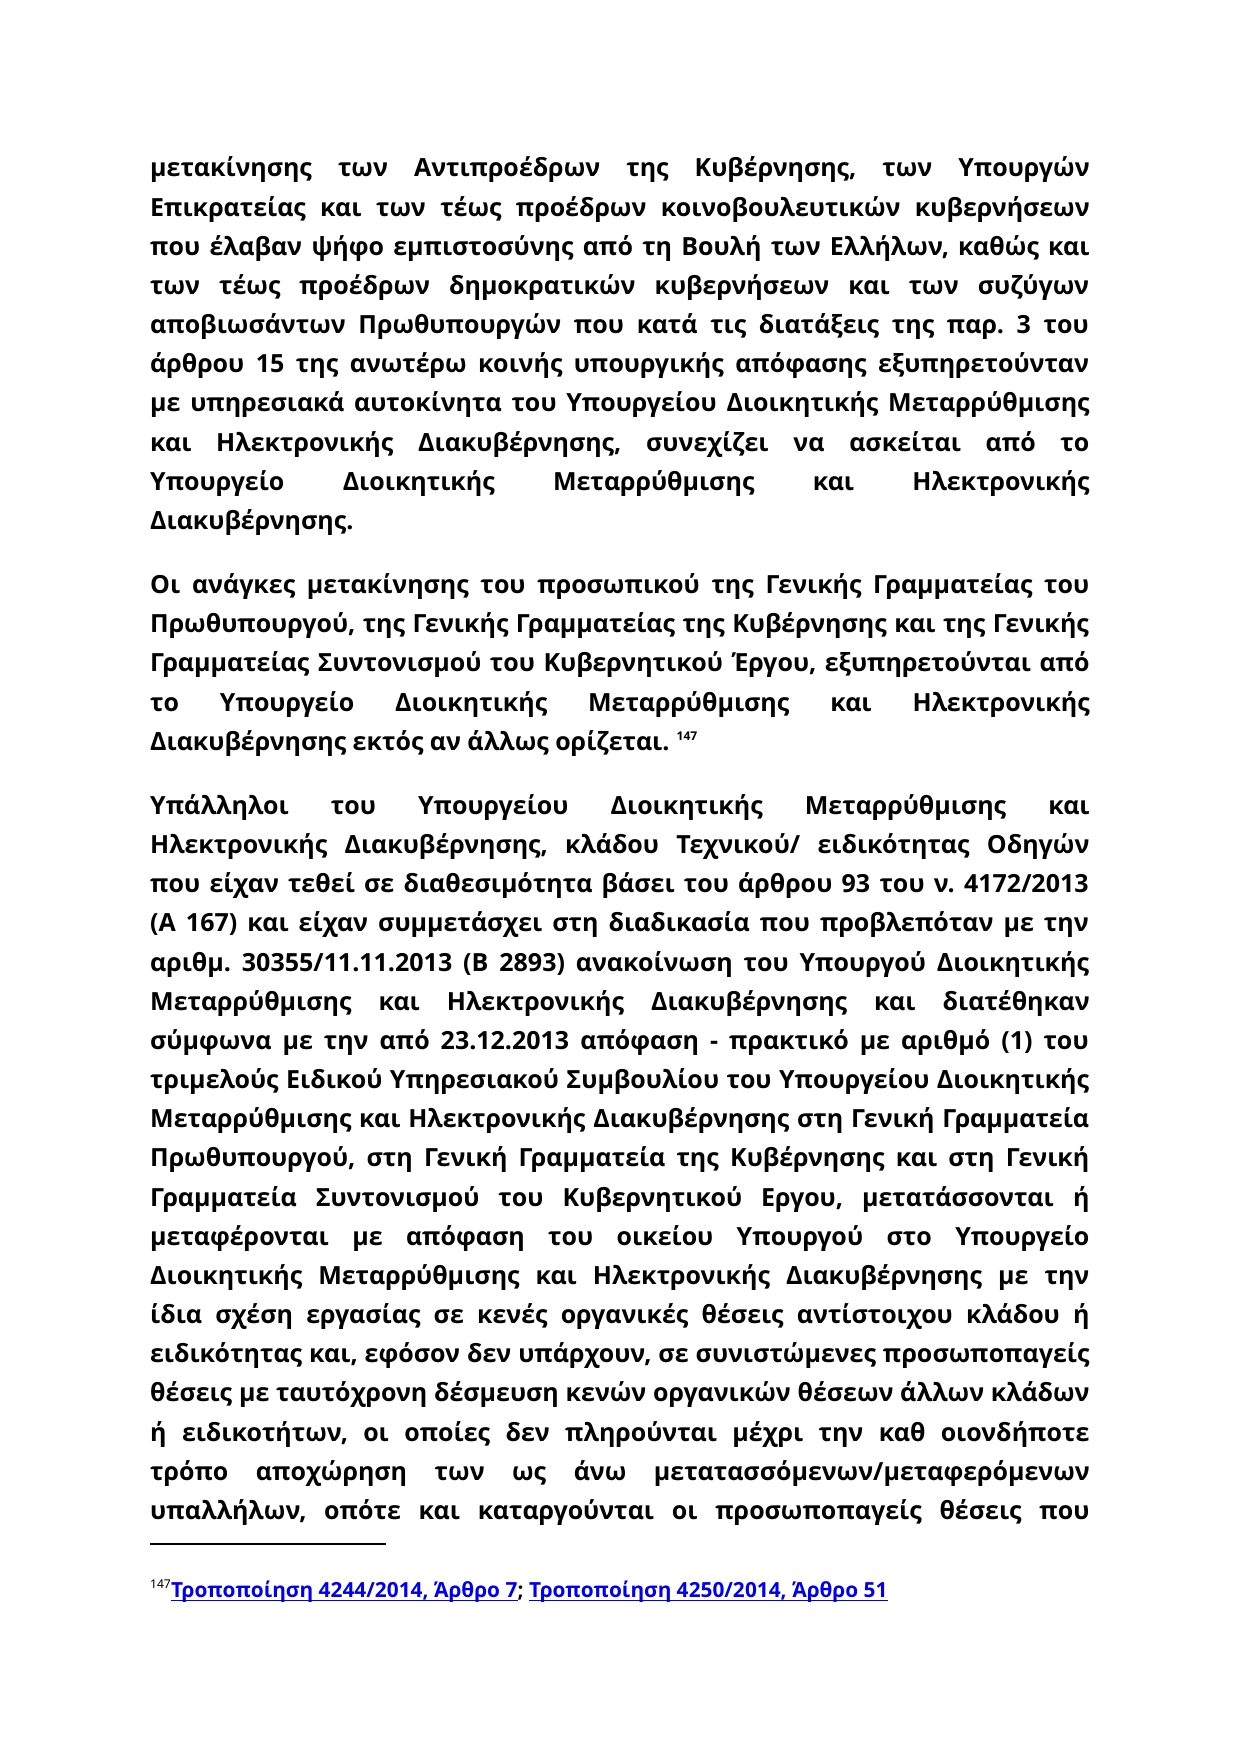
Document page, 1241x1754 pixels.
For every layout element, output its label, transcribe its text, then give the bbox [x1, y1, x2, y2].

text Υπάλληλοι του Υπουργείου Διοικητικής Μεταρρύθμισης και Ηλεκτρονικής Διακυβέρνησης, κλάδου Τεχνικού/ ειδικότητας Οδηγών που είχαν τεθεί σε διαθεσιμότητα βάσει του άρθρου 93 του ν. 4172/2013 (Α 167) και είχαν συμμετάσχει στη διαδικασία που προβλεπόταν με την αριθμ. 30355/11.11.2013 (Β 2893) ανακοίνωση του Υπουργού Διοικητικής Μεταρρύθμισης και Ηλεκτρονικής Διακυβέρνησης και διατέθηκαν σύμφωνα με την από 23.12.2013 απόφαση - πρακτικό με αριθμό (1) του τριμελούς Ειδικού Υπηρεσιακού Συμβουλίου του Υπουργείου Διοικητικής Μεταρρύθμισης και Ηλεκτρονικής Διακυβέρνησης στη Γενική Γραμματεία Πρωθυπουργού, στη Γενική Γραμματεία της Κυβέρνησης και στη Γενική Γραμματεία Συντονισμού του Κυβερνητικού Εργου, μετατάσσονται ή μεταφέρονται με απόφαση του οικείου Υπουργού στο Υπουργείο Διοικητικής Μεταρρύθμισης και Ηλεκτρονικής Διακυβέρνησης με την ίδια σχέση εργασίας σε κενές οργανικές θέσεις αντίστοιχου κλάδου ή ειδικότητας και, εφόσον δεν υπάρχουν, σε συνιστώμενες προσωποπαγείς θέσεις με ταυτόχρονη δέσμευση κενών οργανικών θέσεων άλλων κλάδων ή ειδικοτήτων, οι οποίες δεν πληρούνται μέχρι την καθ οιονδήποτε τρόπο αποχώρηση των ως άνω μετατασσόμενων/μεταφερόμενων υπαλλήλων, οπότε και καταργούνται οι προσωποπαγείς θέσεις που [150, 787, 1090, 1527]
text Τροποποίηση 4244/2014, Άρθρο 7; Τροποποίηση 4250/2014, Άρθρο 51 [150, 1576, 1090, 1604]
text Οι ανάγκες μετακίνησης του προσωπικού της Γενικής Γραμματείας του Πρωθυπουργού, της Γενικής Γραμματείας της Κυβέρνησης και της Γενικής Γραμματείας Συντονισμού του Κυβερνητικού Έργου, εξυπηρετούνται από το Υπουργείο Διοικητικής Μεταρρύθμισης και Ηλεκτρονικής Διακυβέρνησης εκτός αν άλλως ορίζεται. [150, 567, 1090, 757]
text μετακίνησης των Αντιπροέδρων της Κυβέρνησης, των Υπουργών Επικρατείας και των τέως προέδρων κοινοβουλευτικών κυβερνήσεων που έλαβαν ψήφο εμπιστοσύνης από τη Βουλή των Ελλήλων, καθώς και των τέως προέδρων δημοκρατικών κυβερνήσεων και των συζύγων αποβιωσάντων Πρωθυπουργών που κατά τις διατάξεις της παρ. 3 του άρθρου 15 της ανωτέρω κοινής υπουργικής απόφασης εξυπηρετούνταν με υπηρεσιακά αυτοκίνητα του Υπουργείου Διοικητικής Μεταρρύθμισης και Ηλεκτρονικής Διακυβέρνησης, συνεχίζει να ασκείται από το Υπουργείο Διοικητικής Μεταρρύθμισης και Ηλεκτρονικής Διακυβέρνησης. [150, 150, 1090, 537]
